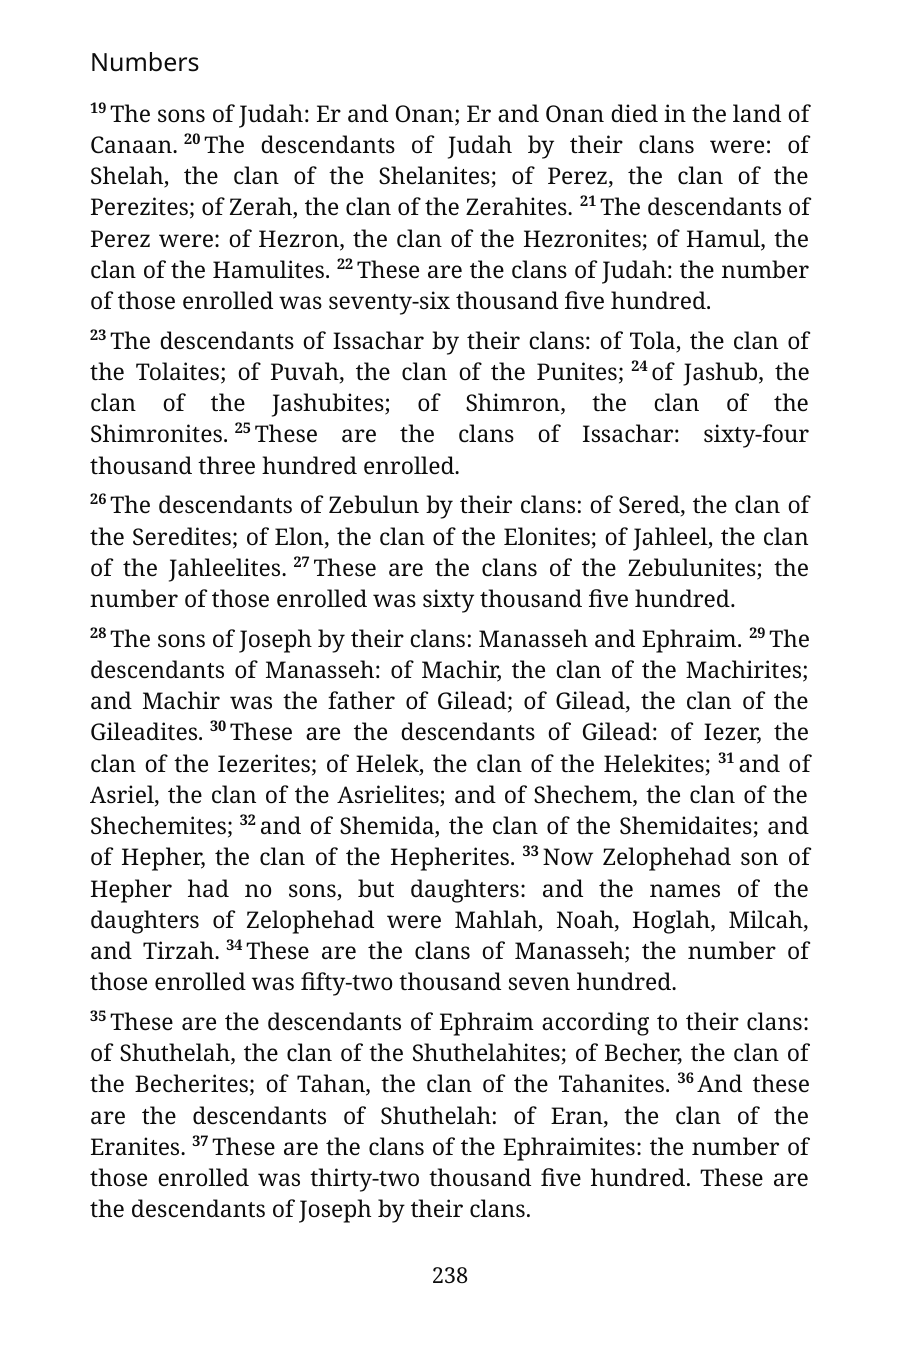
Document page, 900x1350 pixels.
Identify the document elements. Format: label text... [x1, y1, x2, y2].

text 19 The sons of Judah: Er and Onan; Er and Onan died in the land of Canaan. 20 The descendants of Judah by their clans were: of Shelah, the clan of the Shelanites; of Perez, the clan of the Perezites; of Zerah, the clan of the Zerahites. 21 The descendants of Perez were: of Hezron, the clan of the Hezronites; of Hamul, the clan of the Hamulites. 22 These are the clans of Judah: the number of those enrolled was seventy-six thousand five hundred. [90, 97, 810, 316]
text 23 The descendants of Issachar by their clans: of Tola, the clan of the Tolaites; of Puvah, the clan of the Punites; 24 of Jashub, the clan of the Jashubites; of Shimron, the clan of the Shimronites. 25 These are the clans of Issachar: sixty-four thousand three hundred enrolled. [90, 324, 810, 481]
text 26 The descendants of Zebulun by their clans: of Sered, the clan of the Seredites; of Elon, the clan of the Elonites; of Jahleel, the clan of the Jahleelites. 27 These are the clans of the Zebulunites; the number of those enrolled was sixty thousand five hundred. [90, 489, 810, 614]
text 28 The sons of Joseph by their clans: Manasseh and Ephraim. 29 The descendants of Manasseh: of Machir, the clan of the Machirites; and Machir was the father of Gilead; of Gilead, the clan of the Gileadites. 30 These are the descendants of Gilead: of Iezer, the clan of the Iezerites; of Helek, the clan of the Helekites; 31 and of Asriel, the clan of the Asrielites; and of Shechem, the clan of the Shechemites; 32 and of Shemida, the clan of the Shemidaites; and of Hepher, the clan of the Hepherites. 33 Now Zelophehad son of Hepher had no sons, but daughters: and the names of the daughters of Zelophehad were Mahlah, Noah, Hoglah, Milcah, and Tirzah. 34 These are the clans of Manasseh; the number of those enrolled was fifty-two thousand seven hundred. [90, 622, 810, 997]
text 35 These are the descendants of Ephraim according to their clans: of Shuthelah, the clan of the Shuthelahites; of Becher, the clan of the Becherites; of Tahan, the clan of the Tahanites. 36 And these are the descendants of Shuthelah: of Eran, the clan of the Eranites. 37 These are the clans of the Ephraimites: the number of those enrolled was thirty-two thousand five hundred. These are the descendants of Joseph by their clans. [90, 1006, 810, 1224]
